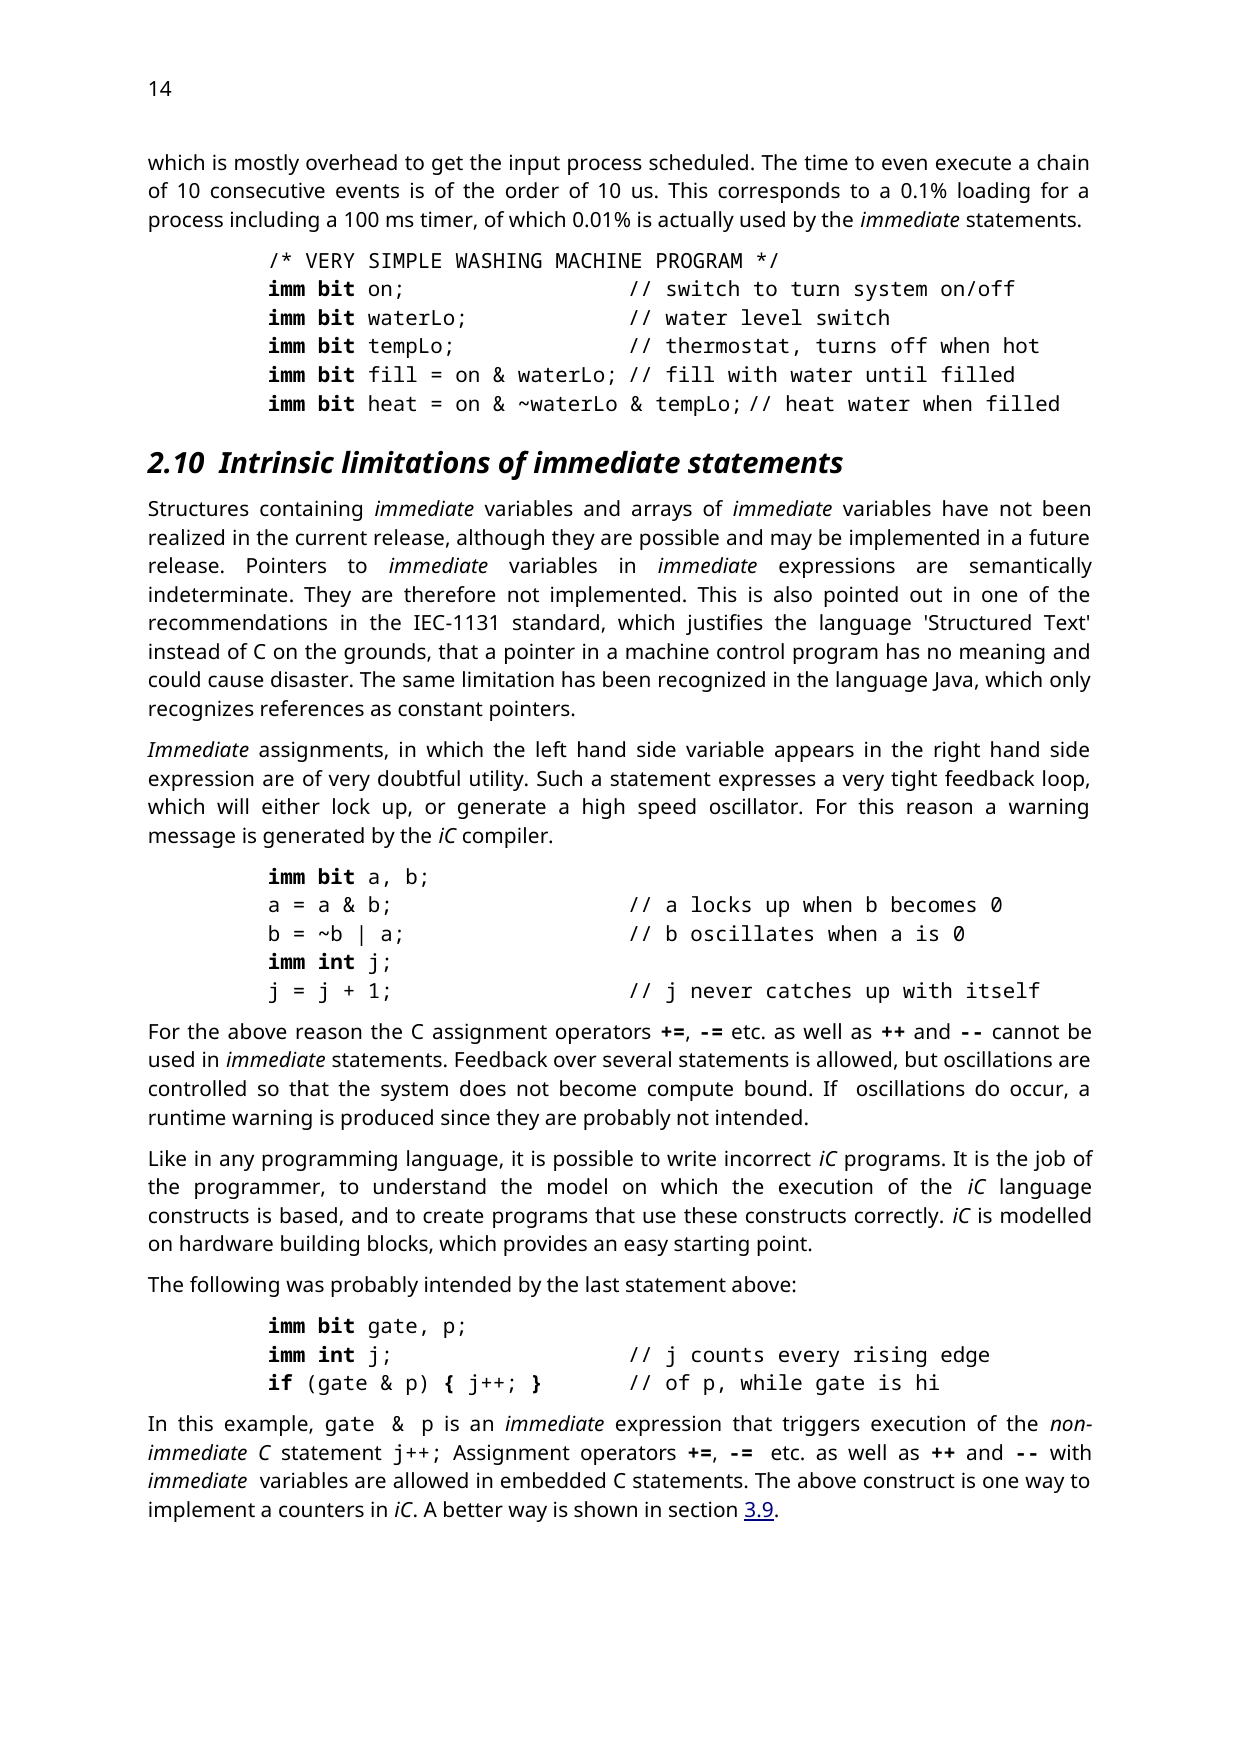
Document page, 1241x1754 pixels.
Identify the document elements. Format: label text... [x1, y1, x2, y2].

text For the above reason the C assignment operators +=, -= etc. as well as ++ and -- cannot be used in immediate statements. Feedback over several statements is allowed, but oscillations are controlled so that the system does not become compute bound. If oscillations do occur, a runtime warning is produced since they are probably not intended. [148, 1017, 1092, 1131]
text imm bit a, b; a = a & b; // a locks up when b becomes 0 b = ~b | a; // b oscillates when a is 0 imm int j; j = j + 1; // j never catches up with itself [268, 862, 1092, 1004]
text The following was probably intended by the last statement above: [148, 1270, 1092, 1299]
text /* VERY SIMPLE WASHING MACHINE PROGRAM */ imm bit on; // switch to turn system on/off imm bit waterLo; // water level switch imm bit tempLo; // thermostat, turns off when hot imm bit fill = on & waterLo; // fill with water until filled imm bit heat = on & ~waterLo & tempLo; // heat water when filled [268, 246, 1092, 417]
text which is mostly overhead to get the input process scheduled. The time to even execute a chain of 10 consecutive events is of the order of 10 us. This corresponds to a 0.1% loading for a process including a 100 ms timer, of which 0.01% is actually used by the immediate statements. [148, 148, 1092, 233]
text Immediate assignments, in which the left hand side variable appears in the right hand side expression are of very doubtful utility. Such a statement expresses a very tight feedback loop, which will either lock up, or generate a high speed oscillator. For this reason a warning message is generated by the iC compiler. [148, 735, 1092, 849]
text In this example, gate & p is an immediate expression that triggers execution of the non-immediate C statement j++; Assignment operators +=, -= etc. as well as ++ and -- with immediate variables are allowed in embedded C statements. The above construct is one way to implement a counters in iC. A better way is shown in section 3.9. [148, 1409, 1092, 1523]
subtitle Intrinsic limitations of immediate statements [148, 442, 1092, 482]
text imm bit gate, p; imm int j; // j counts every rising edge if (gate & p) { j++; } // of p, while gate is hi [268, 1311, 1092, 1397]
text Structures containing immediate variables and arrays of immediate variables have not been realized in the current release, although they are possible and may be implemented in a future release. Pointers to immediate variables in immediate expressions are semantically indeterminate. They are therefore not implemented. This is also pointed out in one of the recommendations in the IEC-1131 standard, which justifies the language 'Structured Text' instead of C on the grounds, that a pointer in a machine control program has no meaning and could cause disaster. The same limitation has been recognized in the language Java, which only recognizes references as constant pointers. [148, 494, 1092, 722]
text Like in any programming language, it is possible to write incorrect iC programs. It is the job of the programmer, to understand the model on which the execution of the iC language constructs is based, and to create programs that use these constructs correctly. iC is modelled on hardware building blocks, which provides an easy starting point. [148, 1143, 1092, 1258]
